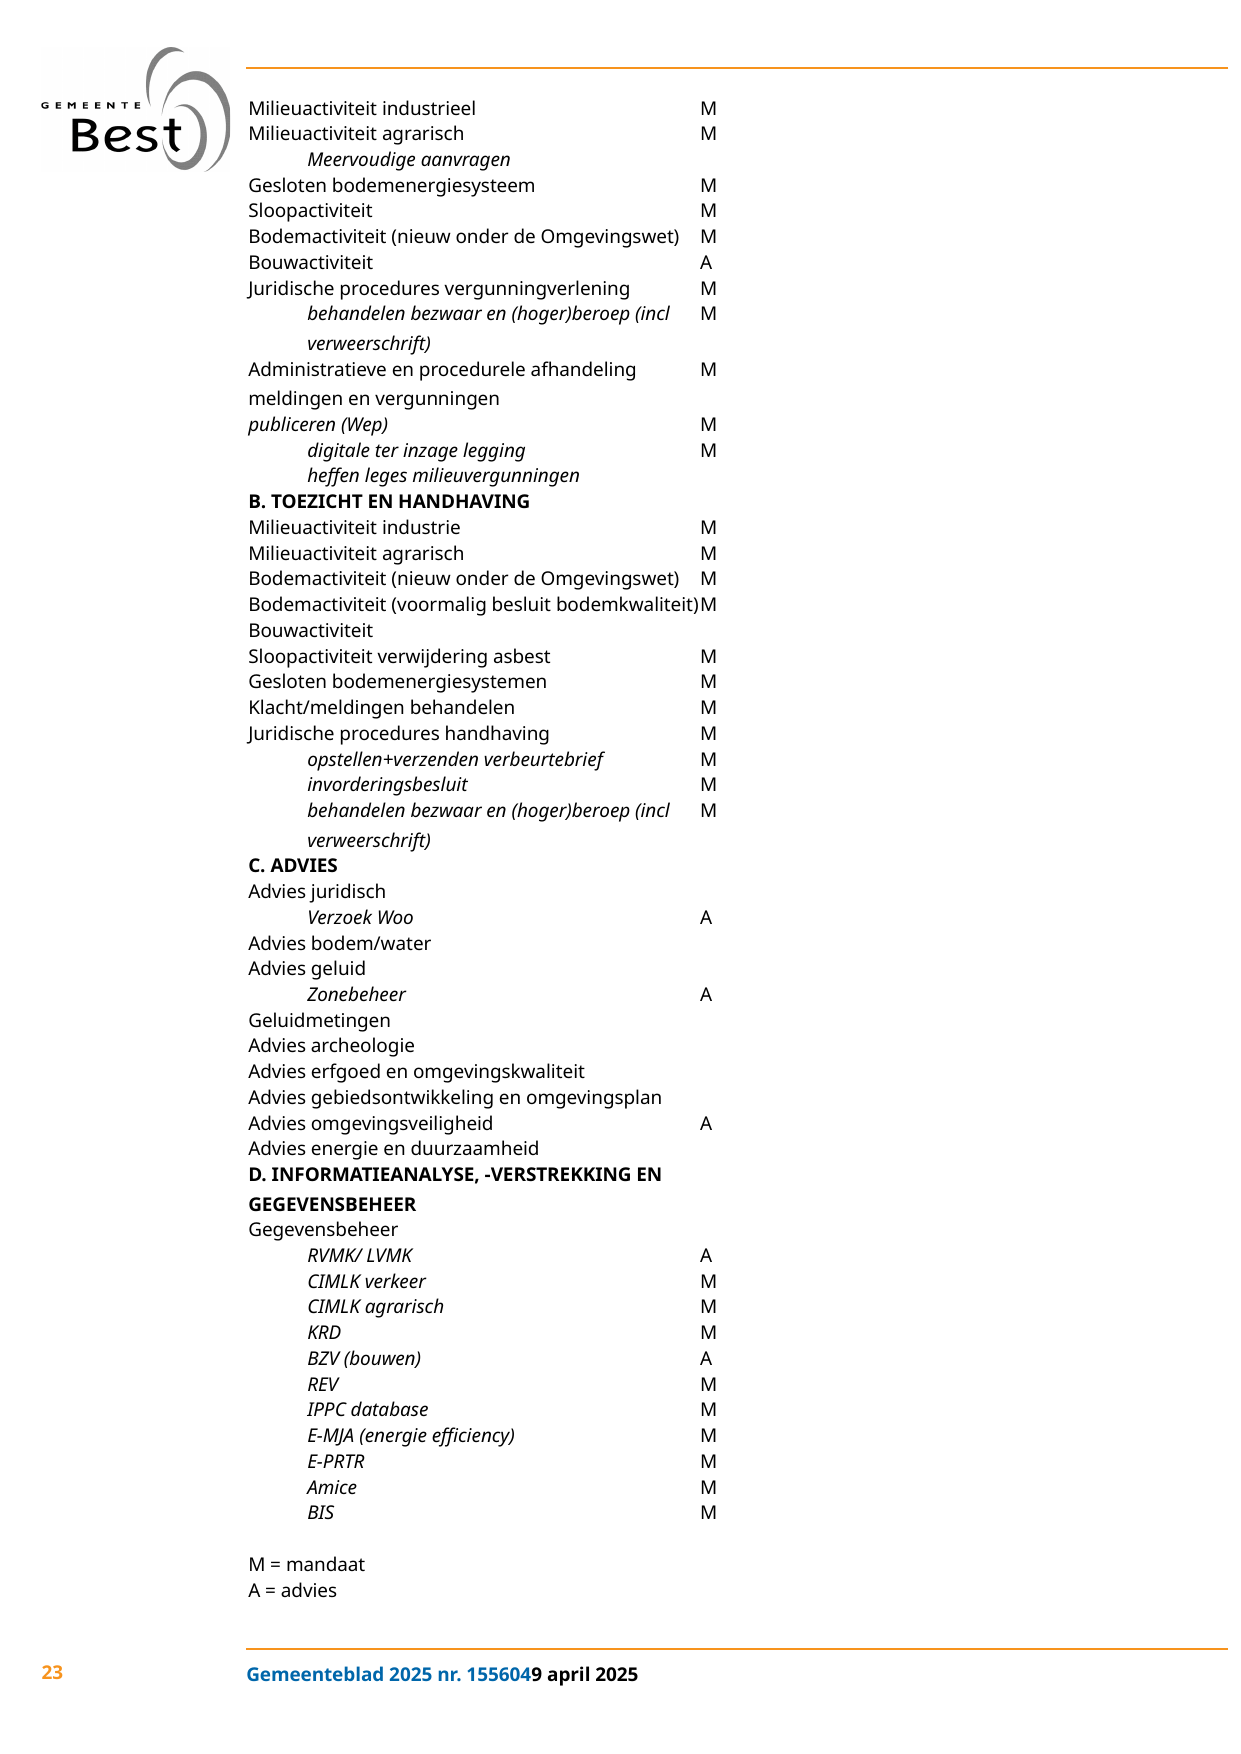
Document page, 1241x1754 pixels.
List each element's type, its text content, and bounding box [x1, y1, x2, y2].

table_cell M [700, 1397, 1152, 1422]
table_cell Zonebeheer [248, 981, 700, 1007]
table_cell Advies erfgoed en omgevingskwaliteit [248, 1058, 700, 1084]
table_cell behandelen bezwaar en (hoger)beroep (incl verweerschrift) [248, 301, 700, 356]
table_cell [700, 1058, 1152, 1084]
table_cell M [700, 1448, 1152, 1474]
table_cell M [700, 591, 1152, 617]
table_cell M [700, 198, 1152, 223]
table_cell [700, 1136, 1152, 1161]
table_cell digitale ter inzage legging [248, 437, 700, 463]
table_cell [700, 617, 1152, 643]
table_cell Milieuactiviteit agrarisch [248, 121, 700, 146]
table_cell M [700, 1294, 1152, 1319]
table_cell M [700, 566, 1152, 591]
table_cell C. ADVIES [248, 853, 700, 878]
table_cell [700, 463, 1152, 488]
table_cell [700, 1084, 1152, 1110]
table_cell M [700, 643, 1152, 668]
table_cell REV [248, 1371, 700, 1397]
table_cell Bodemactiviteit (nieuw onder de Omgevingswet) [248, 224, 700, 249]
table_cell [700, 1551, 1152, 1577]
table_cell [700, 489, 1152, 514]
table_cell Bodemactiviteit (voormalig besluit bodemkwaliteit) [248, 591, 700, 617]
table_cell M [700, 95, 1152, 121]
table_cell A [700, 249, 1152, 275]
table_cell Geluidmetingen [248, 1007, 700, 1033]
table_cell behandelen bezwaar en (hoger)beroep (incl verweerschrift) [248, 797, 700, 852]
picture [41, 47, 231, 172]
table_cell Sloopactiviteit [248, 198, 700, 223]
table_cell M [700, 275, 1152, 301]
table_cell [700, 930, 1152, 955]
table_cell [248, 1525, 700, 1551]
table_cell [700, 1161, 1152, 1217]
table_cell Advies omgevingsveiligheid [248, 1110, 700, 1136]
table_cell A [700, 904, 1152, 930]
table_cell M [700, 720, 1152, 746]
table_cell M [700, 540, 1152, 566]
table_cell publiceren (Wep) [248, 411, 700, 437]
table_cell BZV (bouwen) [248, 1345, 700, 1371]
table_cell Meervoudige aanvragen [248, 146, 700, 172]
table_cell BIS [248, 1500, 700, 1525]
table_cell Klacht/meldingen behandelen [248, 694, 700, 720]
table_cell M [700, 1500, 1152, 1525]
table_cell M [700, 669, 1152, 694]
table_cell Sloopactiviteit verwijdering asbest [248, 643, 700, 668]
table_cell M = mandaat [248, 1551, 700, 1577]
table_cell [700, 146, 1152, 172]
table_cell Gesloten bodemenergiesystemen [248, 669, 700, 694]
table_cell KRD [248, 1320, 700, 1345]
table_cell M [700, 1474, 1152, 1499]
table_cell [700, 1577, 1152, 1602]
table_cell M [700, 694, 1152, 720]
table_cell Advies bodem/water [248, 930, 700, 955]
table_cell [700, 1217, 1152, 1242]
table_cell E-MJA (energie efficiency) [248, 1423, 700, 1448]
table_cell IPPC database [248, 1397, 700, 1422]
table_cell Advies geluid [248, 955, 700, 981]
table_cell M [700, 121, 1152, 146]
table_cell Advies gebiedsontwikkeling en omgevingsplan [248, 1084, 700, 1110]
table_cell D. INFORMATIEANALYSE, -VERSTREKKING EN GEGEVENSBEHEER [248, 1161, 700, 1217]
table_cell M [700, 224, 1152, 249]
table_cell M [700, 1268, 1152, 1294]
table_cell [700, 955, 1152, 981]
table_cell Bouwactiviteit [248, 249, 700, 275]
table_cell Advies energie en duurzaamheid [248, 1136, 700, 1161]
table_cell heffen leges milieuvergunningen [248, 463, 700, 488]
table_cell [700, 853, 1152, 878]
table_cell M [700, 172, 1152, 198]
table_cell Milieuactiviteit industrieel [248, 95, 700, 121]
table_cell CIMLK verkeer [248, 1268, 700, 1294]
table_cell A [700, 1242, 1152, 1268]
table_cell invorderingsbesluit [248, 771, 700, 797]
table_cell M [700, 1320, 1152, 1345]
table_cell Advies juridisch [248, 878, 700, 904]
table_cell M [700, 301, 1152, 356]
table_cell Juridische procedures vergunningverlening [248, 275, 700, 301]
table_cell Gesloten bodemenergiesysteem [248, 172, 700, 198]
table_cell [700, 1007, 1152, 1033]
table_cell Milieuactiviteit agrarisch [248, 540, 700, 566]
table_cell M [700, 746, 1152, 771]
table_cell B. TOEZICHT EN HANDHAVING [248, 489, 700, 514]
table_cell E-PRTR [248, 1448, 700, 1474]
table_cell M [700, 1423, 1152, 1448]
table_cell [700, 1525, 1152, 1551]
table_cell Verzoek Woo [248, 904, 700, 930]
table_cell Juridische procedures handhaving [248, 720, 700, 746]
table_cell M [700, 356, 1152, 411]
table_cell Milieuactiviteit industrie [248, 514, 700, 540]
table_cell M [700, 437, 1152, 463]
table_cell opstellen+verzenden verbeurtebrief [248, 746, 700, 771]
table_cell A [700, 981, 1152, 1007]
table_cell M [700, 411, 1152, 437]
table_cell RVMK/ LVMK [248, 1242, 700, 1268]
table_cell [700, 1033, 1152, 1058]
table_cell Bodemactiviteit (nieuw onder de Omgevingswet) [248, 566, 700, 591]
table_cell M [700, 1371, 1152, 1397]
table_cell Advies archeologie [248, 1033, 700, 1058]
table_cell [700, 878, 1152, 904]
table_cell M [700, 797, 1152, 852]
table_cell CIMLK agrarisch [248, 1294, 700, 1319]
table_cell Gegevensbeheer [248, 1217, 700, 1242]
table_cell A = advies [248, 1577, 700, 1602]
table_cell Administratieve en procedurele afhandeling meldingen en vergunningen [248, 356, 700, 411]
table_cell Amice [248, 1474, 700, 1499]
table_cell A [700, 1110, 1152, 1136]
table_cell Bouwactiviteit [248, 617, 700, 643]
table_cell M [700, 514, 1152, 540]
table_cell A [700, 1345, 1152, 1371]
table_cell M [700, 771, 1152, 797]
